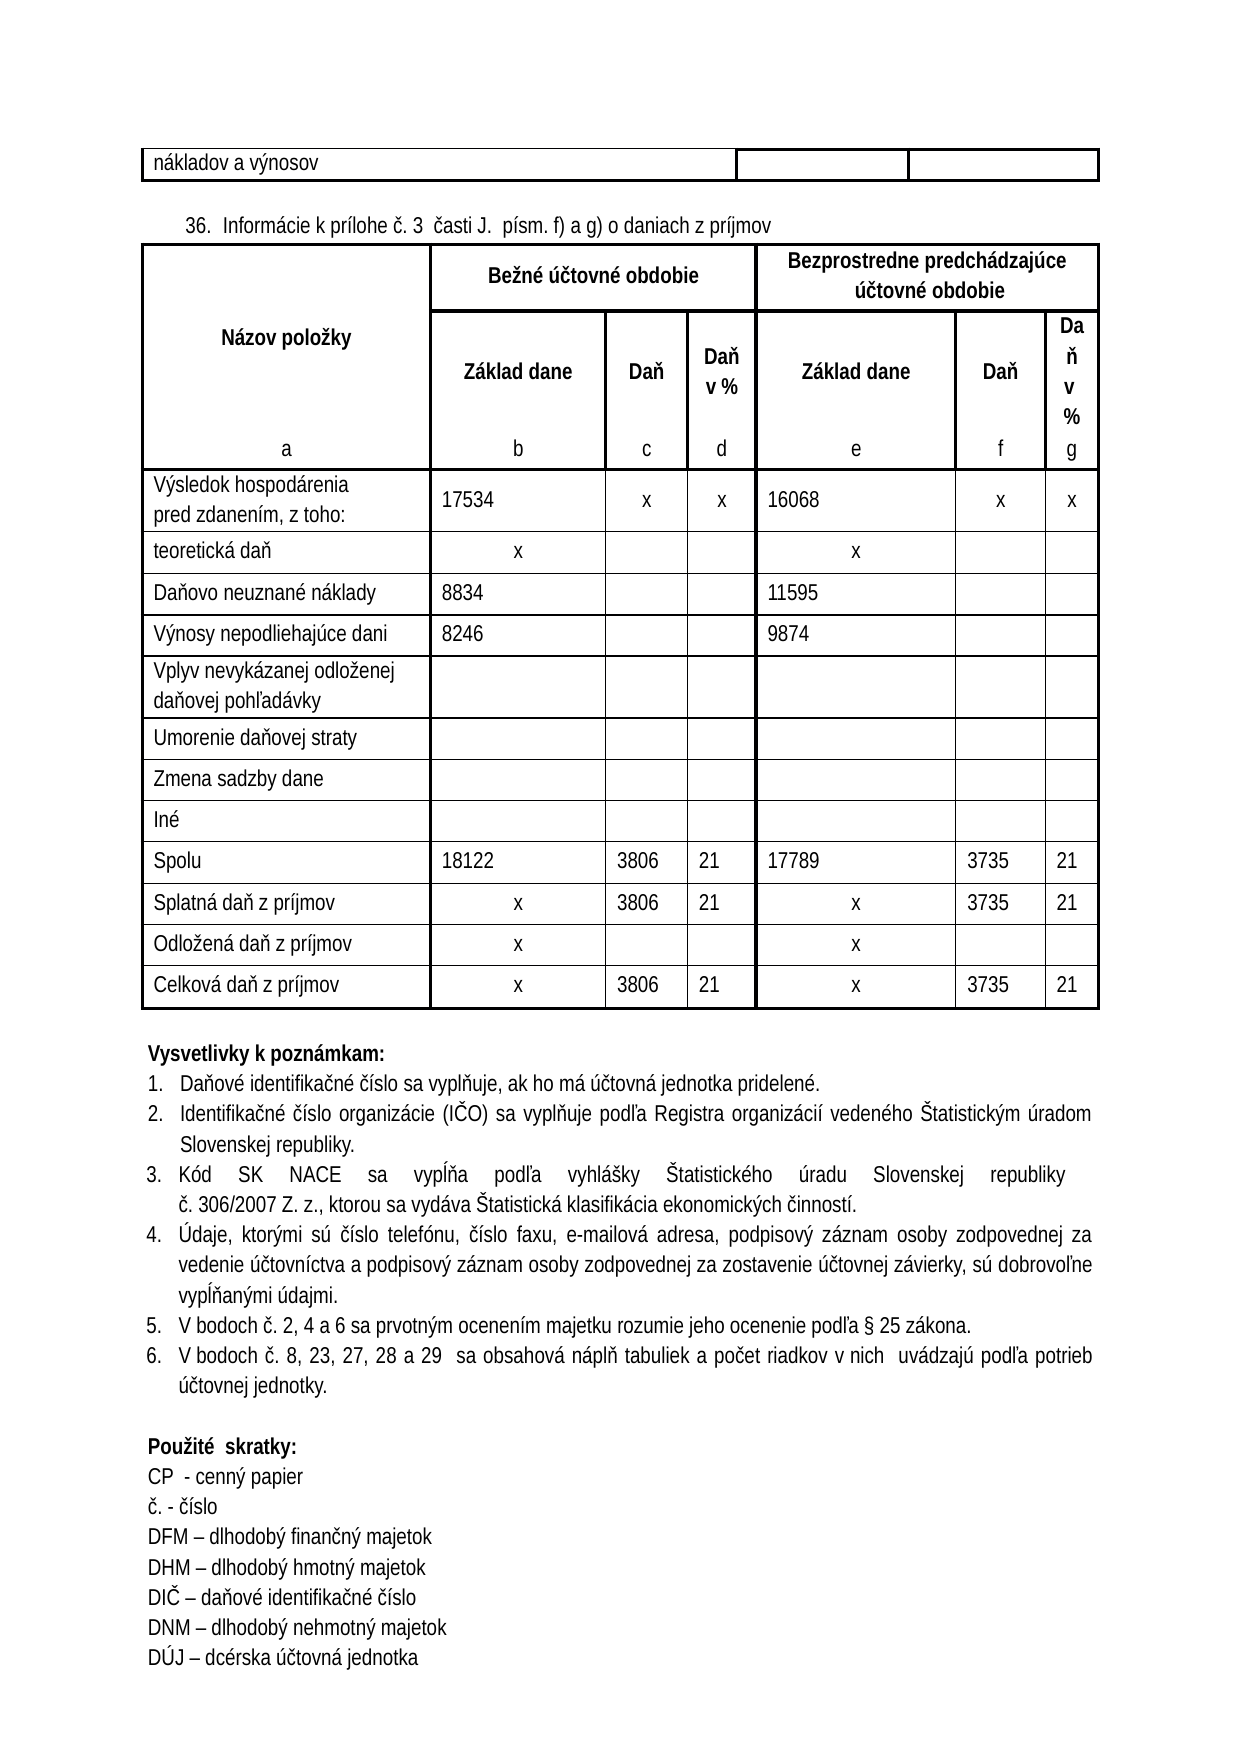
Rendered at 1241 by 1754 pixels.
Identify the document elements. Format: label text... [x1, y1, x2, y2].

table_cell [956, 657, 1045, 717]
table_cell [956, 760, 1045, 800]
table_cell Výnosy nepodliehajúce dani [144, 616, 429, 655]
table_cell Odložená daň z príjmov [144, 925, 429, 965]
text CP - cenný papier [148, 1463, 1093, 1489]
table_cell [432, 657, 605, 717]
table_cell [688, 719, 754, 758]
table_cell x [758, 532, 955, 572]
table_cell 21 [688, 884, 754, 924]
table_cell [606, 657, 687, 717]
table_cell Iné [144, 801, 429, 841]
table_cell 11595 [758, 574, 955, 614]
table_cell Základ dane [432, 313, 604, 433]
table_cell teoretická daň [144, 532, 429, 572]
table_cell [758, 801, 955, 841]
text DNM – dlhodobý nehmotný majetok [148, 1614, 1093, 1640]
table_cell [688, 616, 754, 655]
table_cell [606, 925, 687, 965]
table_cell x [758, 925, 955, 965]
table_cell [606, 532, 687, 572]
list Údaje, ktorými sú číslo telefónu, číslo faxu, e-mailová adresa, podpisový záznam osoby zodpovednej za vedenie účtovníctva a podpisový záznam osoby zodpovednej za zostavenie účtovnej závierky, sú dobrovoľne vypĺňanými údajmi. [146, 1221, 1093, 1308]
text Použité skratky: [148, 1433, 1093, 1459]
table_cell Splatná daň z príjmov [144, 884, 429, 924]
table_cell Spolu [144, 842, 429, 883]
table_cell Výsledok hospodárenia pred zdanením, z toho: [144, 471, 429, 531]
table_cell Základ dane [758, 313, 954, 433]
table_cell [1046, 574, 1097, 614]
text Vysvetlivky k poznámkam: [148, 1040, 1093, 1066]
table_header Bežné účtovné obdobie [432, 246, 754, 309]
table_cell 3806 [606, 842, 687, 883]
table_cell [758, 719, 955, 758]
table_cell [1046, 719, 1097, 758]
table_cell [1046, 657, 1097, 717]
table_cell x [432, 532, 605, 572]
text DFM – dlhodobý finančný majetok [148, 1523, 1093, 1550]
table_cell [432, 760, 605, 800]
table_cell [1046, 925, 1097, 965]
table_cell [606, 801, 687, 841]
table_cell 21 [688, 842, 754, 883]
table_cell [688, 760, 754, 800]
table_cell Daň [607, 313, 686, 433]
table_cell [758, 657, 955, 717]
table_cell 3735 [956, 966, 1045, 1007]
table_cell 9874 [758, 616, 955, 655]
table_cell [956, 532, 1045, 572]
table_cell [606, 574, 687, 614]
table_cell Daň v % [689, 313, 754, 433]
table_cell Celková daň z príjmov [144, 966, 429, 1007]
table_cell Umorenie daňovej straty [144, 719, 429, 758]
text DHM – dlhodobý hmotný majetok [148, 1553, 1093, 1580]
table_cell [1046, 760, 1097, 800]
table_cell x [1046, 471, 1097, 531]
table_cell [688, 657, 754, 717]
list Informácie k prílohe č. 3 časti J. písm. f) a g) o daniach z príjmov [185, 212, 1093, 238]
table_cell Vplyv nevykázanej odloženej daňovej pohľadávky [144, 657, 429, 717]
table_cell [1046, 801, 1097, 841]
table_cell 21 [688, 966, 754, 1007]
table_cell f [957, 433, 1044, 468]
list V bodoch č. 8, 23, 27, 28 a 29 sa obsahová náplň tabuliek a počet riadkov v nich uvádzajú podľa potrieb účtovnej jednotky. [146, 1342, 1093, 1399]
table_cell x [758, 966, 955, 1007]
table_cell [688, 801, 754, 841]
table_cell 3806 [606, 966, 687, 1007]
list Daňové identifikačné číslo sa vyplňuje, ak ho má účtovná jednotka pridelené. [148, 1070, 1093, 1097]
table_cell [758, 760, 955, 800]
table_cell b [432, 433, 604, 468]
table_cell [432, 719, 605, 758]
table_cell 21 [1046, 966, 1097, 1007]
table_cell 8834 [432, 574, 605, 614]
table_cell [688, 925, 754, 965]
table_cell 18122 [432, 842, 605, 883]
table_cell nákladov a výnosov [144, 149, 735, 179]
table_header Názov položky [144, 246, 429, 433]
table_cell c [607, 433, 686, 468]
list Identifikačné číslo organizácie (IČO) sa vyplňuje podľa Registra organizácií vedeného Štatistickým úradom Slovenskej republiky. [148, 1100, 1093, 1157]
table_cell [738, 151, 907, 179]
table_cell [910, 151, 1097, 179]
table_cell [956, 801, 1045, 841]
table_cell a [144, 433, 429, 468]
table_cell 3735 [956, 842, 1045, 883]
table_cell 3806 [606, 884, 687, 924]
table_cell [688, 574, 754, 614]
table_cell [956, 616, 1045, 655]
table_cell x [758, 884, 955, 924]
table_cell x [688, 471, 754, 531]
table_cell [606, 760, 687, 800]
table_cell 17789 [758, 842, 955, 883]
table_cell [956, 574, 1045, 614]
table_cell x [432, 925, 605, 965]
list V bodoch č. 2, 4 a 6 sa prvotným ocenením majetku rozumie jeho ocenenie podľa § 25 zákona. [146, 1312, 1093, 1338]
table_cell [956, 925, 1045, 965]
text č. - číslo [148, 1493, 1093, 1519]
table_cell 16068 [758, 471, 955, 531]
table_cell 21 [1046, 884, 1097, 924]
table_cell [606, 719, 687, 758]
list Kód SK NACE sa vypĺňa podľa vyhlášky Štatistického úradu Slovenskej republiky č. 306/2007 Z. z., ktorou sa vydáva Štatistická klasifikácia ekonomických činností. [146, 1161, 1093, 1217]
table_cell [688, 532, 754, 572]
text DÚJ – dcérska účtovná jednotka [148, 1644, 1093, 1671]
table_cell g [1047, 433, 1097, 468]
table_cell 17534 [432, 471, 605, 531]
table_cell [1046, 616, 1097, 655]
table_cell x [432, 884, 605, 924]
table_header Bezprostredne predchádzajúce účtovné obdobie [758, 246, 1097, 309]
table_cell Daň [957, 313, 1044, 433]
table_cell [606, 616, 687, 655]
table_cell [956, 719, 1045, 758]
table_cell d [689, 433, 754, 468]
table_cell Daň v % [1047, 313, 1097, 433]
table_cell Daňovo neuznané náklady [144, 574, 429, 614]
table_cell e [758, 433, 954, 468]
table_cell x [432, 966, 605, 1007]
table_cell x [606, 471, 687, 531]
table_cell 8246 [432, 616, 605, 655]
text DIČ – daňové identifikačné číslo [148, 1584, 1093, 1610]
table_cell x [956, 471, 1045, 531]
table_cell 21 [1046, 842, 1097, 883]
table_cell Zmena sadzby dane [144, 760, 429, 800]
table_cell 3735 [956, 884, 1045, 924]
table_cell [432, 801, 605, 841]
table_cell [1046, 532, 1097, 572]
